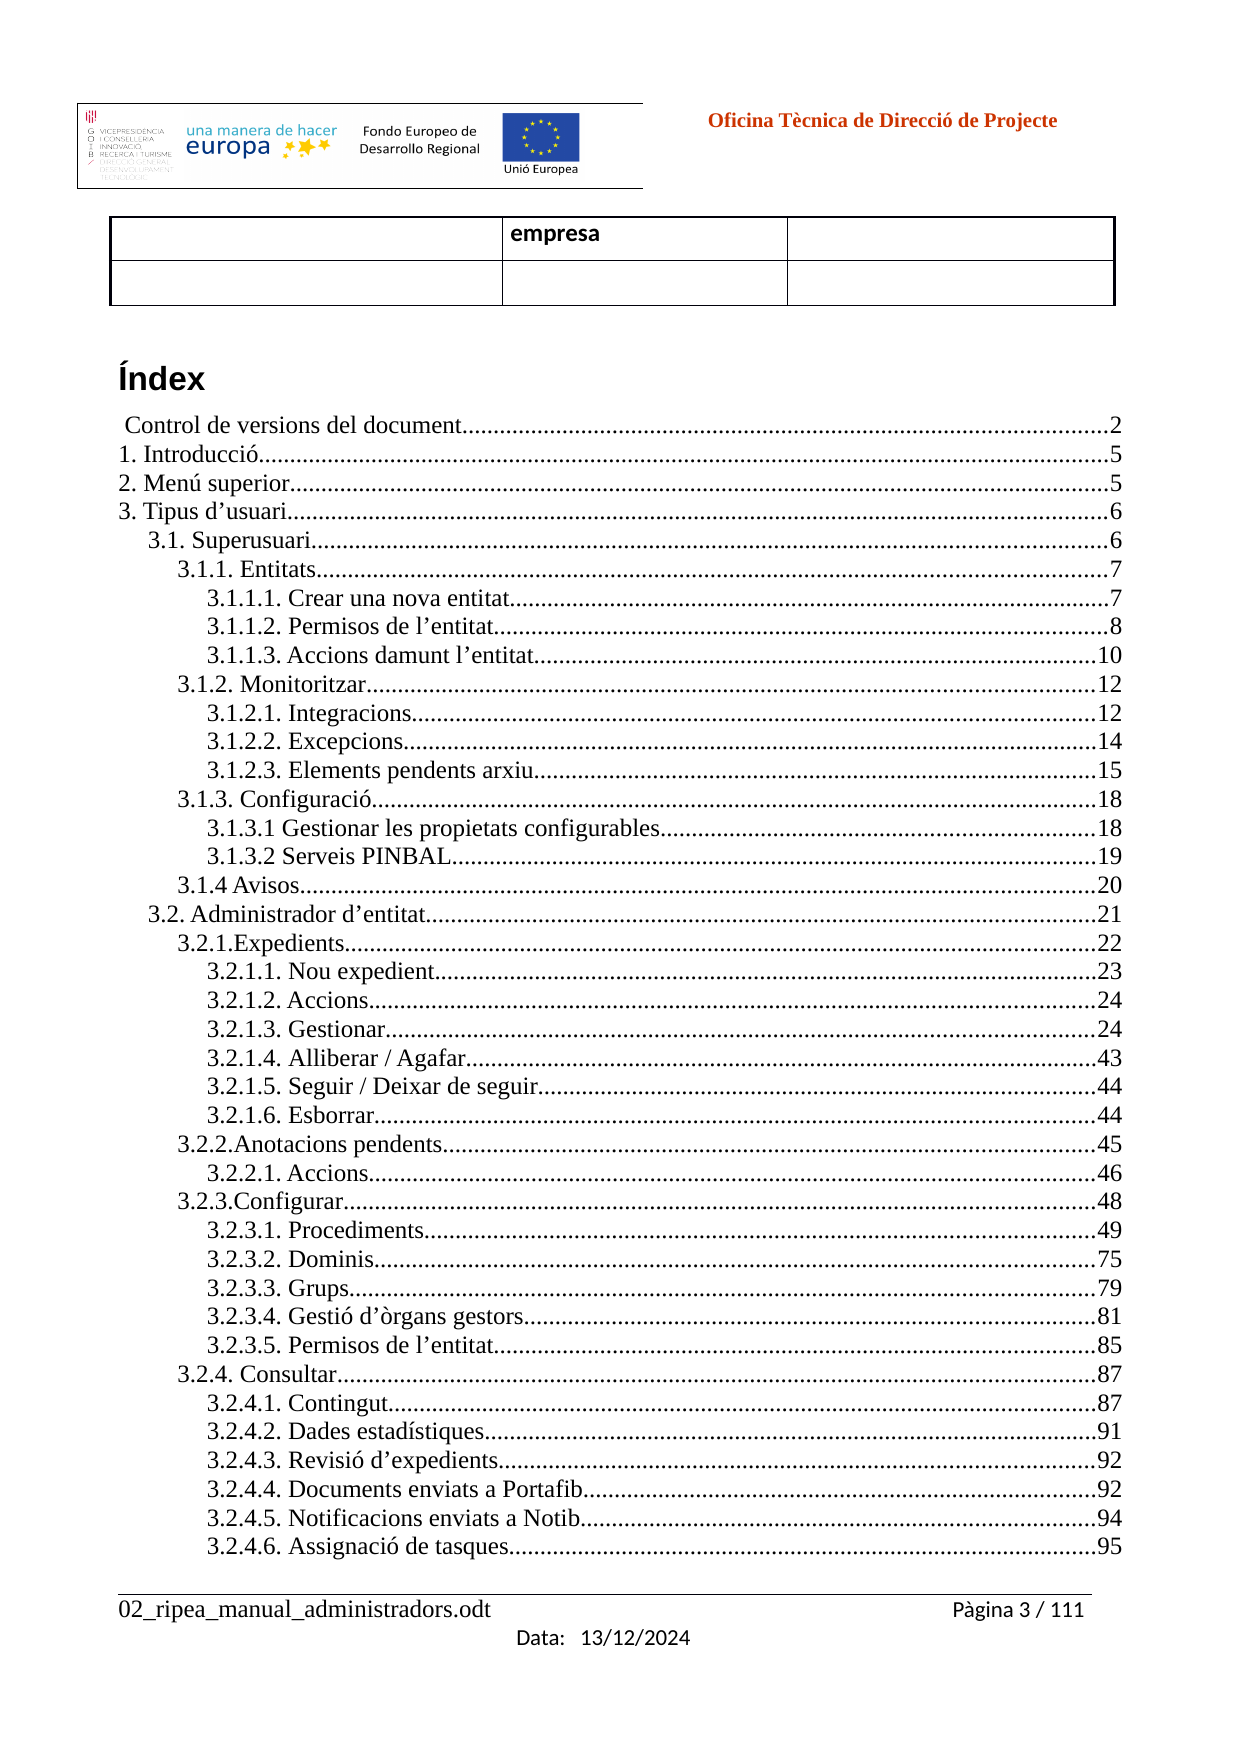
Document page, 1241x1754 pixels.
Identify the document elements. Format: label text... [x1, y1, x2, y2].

text 3.2.4.5. Notificacions enviats a Notib 94 [207, 1503, 1122, 1531]
text 3.2.4.6. Assignació de tasques 95 [207, 1531, 1122, 1560]
text 3.2.4.2. Dades estadístiques 91 [207, 1416, 1122, 1445]
table_cell [112, 261, 502, 304]
text 3.2. Administrador d’entitat 21 [148, 899, 1122, 928]
text 3. Tipus d’usuari 6 [118, 496, 1122, 525]
picture [82, 108, 178, 182]
text 3.2.3.1. Procediments 49 [207, 1215, 1122, 1244]
text 3.1.2.2. Excepcions 14 [207, 726, 1122, 755]
table_cell empresa [503, 218, 787, 260]
subtitle Índex [118, 359, 1122, 398]
text 3.1.1. Entitats 7 [177, 554, 1122, 583]
text 1. Introducció 5 [118, 439, 1122, 468]
text Control de versions del document 2 [118, 410, 1122, 439]
table_cell [788, 218, 1113, 260]
text 3.1.2. Monitoritzar 12 [177, 669, 1122, 698]
text 3.2.3.5. Permisos de l’entitat 85 [207, 1330, 1122, 1359]
text 3.1.2.1. Integracions 12 [207, 698, 1122, 726]
text 3.1.4 Avisos 20 [177, 870, 1122, 899]
text 3.1.3. Configuració 18 [177, 784, 1122, 813]
text 3.2.1.3. Gestionar 24 [207, 1014, 1122, 1043]
text 3.2.4.1. Contingut 87 [207, 1388, 1122, 1416]
table_cell [112, 218, 502, 260]
text 3.2.4. Consultar 87 [177, 1359, 1122, 1388]
text 3.1.2.3. Elements pendents arxiu 15 [207, 755, 1122, 784]
text 3.2.1.1. Nou expedient. 23 [207, 956, 1122, 985]
text 2. Menú superior 5 [118, 468, 1122, 496]
text 3.2.3.2. Dominis 75 [207, 1244, 1122, 1273]
text 3.2.2.1. Accions 46 [207, 1158, 1122, 1186]
text 3.2.1.4. Alliberar / Agafar 43 [207, 1043, 1122, 1071]
table_cell [788, 261, 1113, 304]
text 3.2.4.4. Documents enviats a Portafib 92 [207, 1474, 1122, 1503]
text 3.1.1.2. Permisos de l’entitat 8 [207, 611, 1122, 640]
text 3.2.2.Anotacions pendents 45 [177, 1129, 1122, 1158]
text 3.2.3.Configurar 48 [177, 1186, 1122, 1215]
text 3.1.1.1. Crear una nova entitat 7 [207, 583, 1122, 611]
text 3.1.1.3. Accions damunt l’entitat 10 [207, 640, 1122, 669]
text 3.2.3.4. Gestió d’òrgans gestors 81 [207, 1301, 1122, 1330]
text 3.1.3.1 Gestionar les propietats configurables 18 [207, 813, 1122, 841]
text 3.2.4.3. Revisió d’expedients 92 [207, 1445, 1122, 1474]
text 3.2.1.2. Accions. 24 [207, 985, 1122, 1014]
text 3.1. Superusuari. 6 [148, 525, 1122, 554]
text 3.2.3.3. Grups 79 [207, 1273, 1122, 1301]
text 3.2.1.Expedients 22 [177, 928, 1122, 956]
text 3.2.1.5. Seguir / Deixar de seguir 44 [207, 1071, 1122, 1100]
table_cell [503, 261, 787, 304]
text 3.1.3.2 Serveis PINBAL 19 [207, 841, 1122, 870]
picture [184, 108, 585, 182]
text 3.2.1.6. Esborrar 44 [207, 1100, 1122, 1129]
